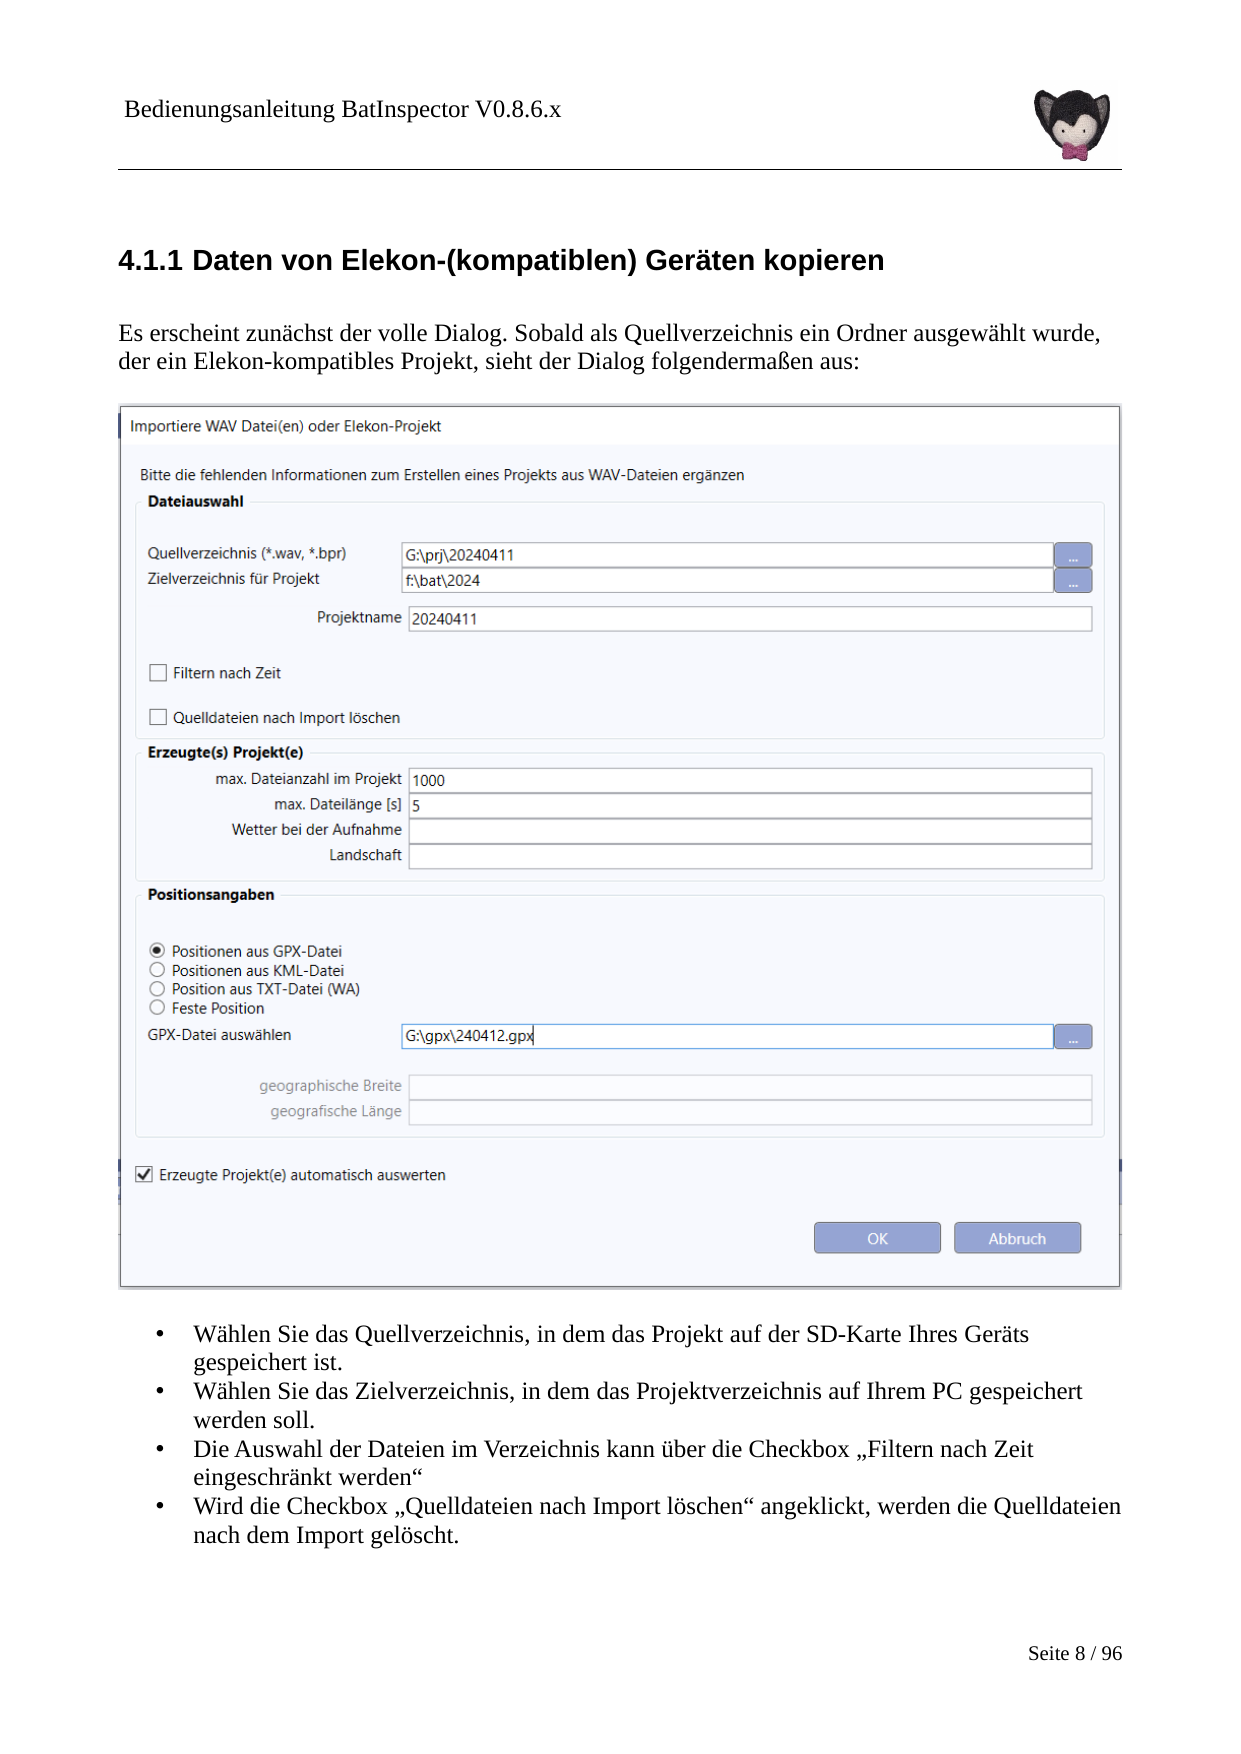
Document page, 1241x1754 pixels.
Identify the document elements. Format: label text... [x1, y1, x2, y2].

list Die Auswahl der Dateien im Verzeichnis kann über die Checkbox „Filtern nach Zeit eingeschränkt werden“ [156, 1434, 1122, 1491]
list Wählen Sie das Zielverzeichnis, in dem das Projektverzeichnis auf Ihrem PC gespeichert werden soll. [156, 1376, 1122, 1434]
subtitle Daten von Elekon-(kompatiblen) Geräten kopieren [118, 243, 1122, 276]
list Wählen Sie das Quellverzeichnis, in dem das Projekt auf der SD-Karte Ihres Geräts gespeichert ist. [156, 1319, 1122, 1376]
text Es erscheint zunächst der volle Dialog. Sobald als Quellverzeichnis ein Ordner ausgewählt wurde, der ein Elekon-kompatibles Projekt, sieht der Dialog folgendermaßen aus: [118, 318, 1122, 375]
picture [118, 403, 1123, 1290]
picture [1030, 80, 1119, 169]
list Wird die Checkbox „Quelldateien nach Import löschen“ angeklickt, werden die Quelldateien nach dem Import gelöscht. [156, 1491, 1122, 1549]
